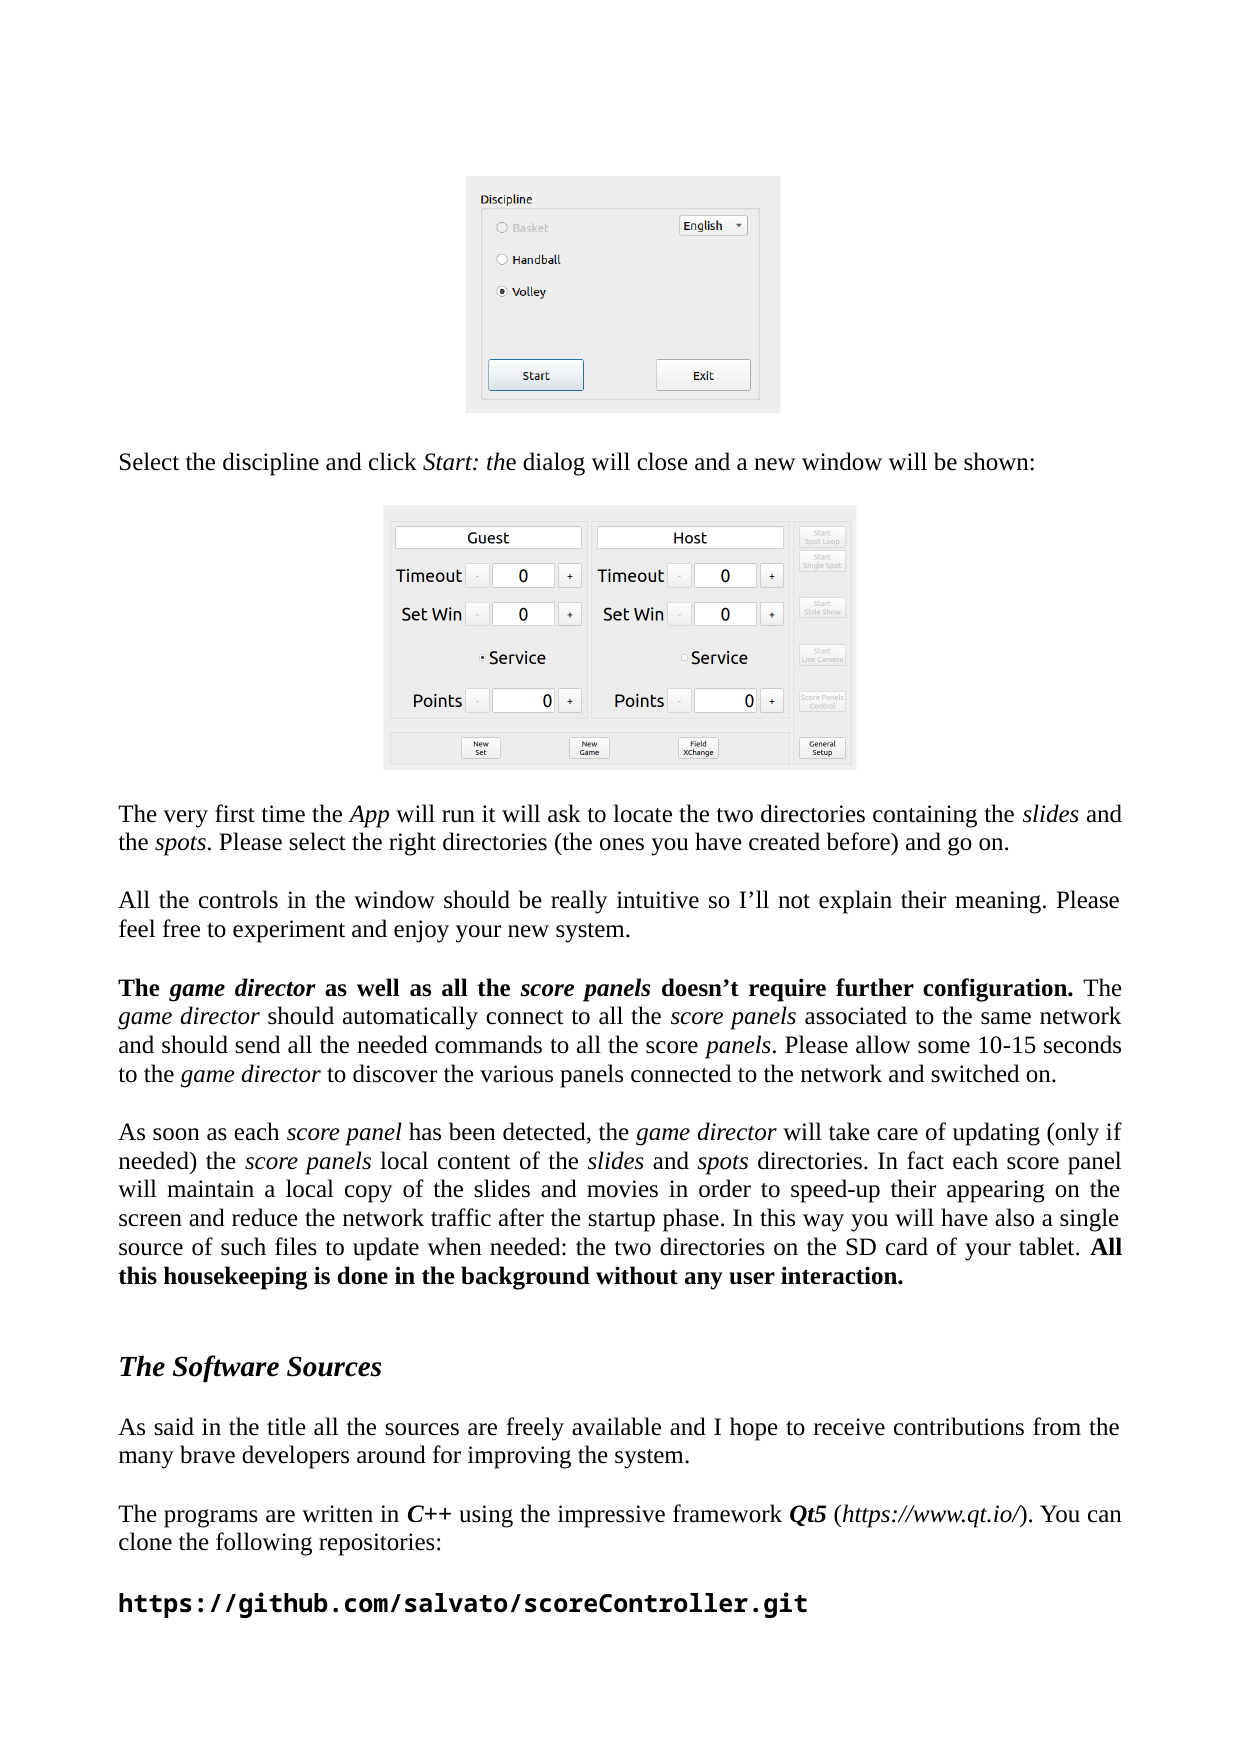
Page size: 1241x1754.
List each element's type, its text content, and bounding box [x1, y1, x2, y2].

text As said in the title all the sources are freely available and I hope to receive contributions from the many brave developers around for improving the system. [118, 1412, 1122, 1469]
picture [383, 505, 857, 770]
text The Software Sources [118, 1349, 1122, 1382]
text https://github.com/salvato/scoreController.git [118, 1586, 1122, 1620]
text The programs are written in C++ using the impressive framework Qt5 (https://www.qt.io/). You can clone the following repositories: [118, 1499, 1122, 1556]
text All the controls in the window should be really intuitive so I’ll not explain their meaning. Please feel free to experiment and enjoy your new system. [118, 886, 1122, 943]
text The very first time the App will run it will ask to locate the two directories containing the slides and the spots. Please select the right directories (the ones you have created before) and go on. [118, 799, 1122, 856]
text As soon as each score panel has been detected, the game director will take care of updating (only if needed) the score panels local content of the slides and spots directories. In fact each score panel will maintain a local copy of the slides and movies in order to speed-up their appearing on the screen and reduce the network traffic after the startup phase. In this way you will have also a single source of such files to update when needed: the two directories on the SD card of your tablet. All this housekeeping is done in the background without any user interaction. [118, 1117, 1122, 1289]
text Select the discipline and click Start: the dialog will close and a new window will be shown: [118, 447, 1122, 476]
picture [465, 176, 781, 413]
text The game director as well as all the score panels doesn’t require further configuration. The game director should automatically connect to all the score panels associated to the same network and should send all the needed commands to all the score panels. Please allow some 10‑15 seconds to the game director to discover the various panels connected to the network and switched on. [118, 973, 1122, 1088]
